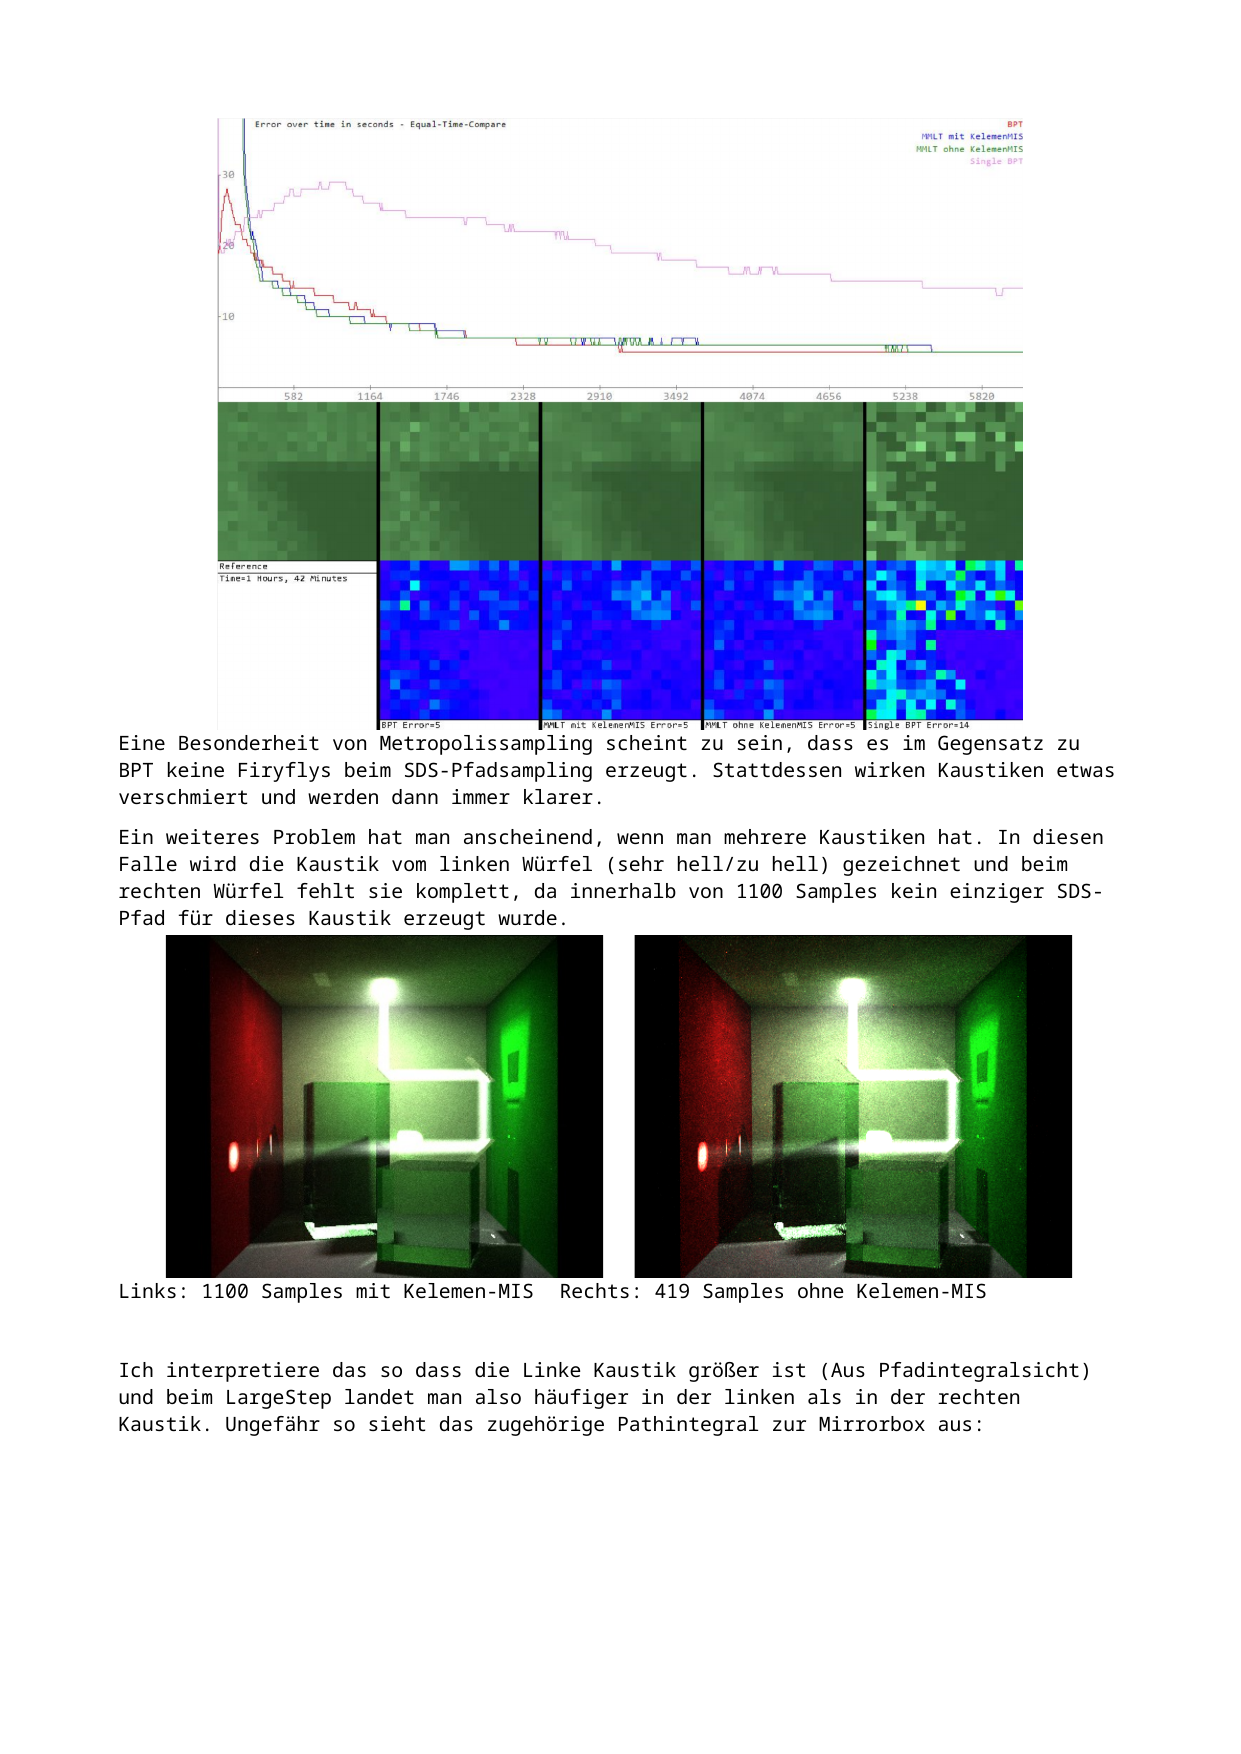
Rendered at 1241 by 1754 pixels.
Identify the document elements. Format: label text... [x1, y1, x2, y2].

text Eine Besonderheit von Metropolissampling scheint zu sein, dass es im Gegensatz zu BPT keine Firyflys beim SDS-Pfadsampling erzeugt. Stattdessen wirken Kaustiken etwas verschmiert und werden dann immer klarer. [118, 730, 1122, 811]
picture [217, 118, 1023, 730]
text Ein weiteres Problem hat man anscheinend, wenn man mehrere Kaustiken hat. In diesen Falle wird die Kaustik vom linken Würfel (sehr hell/zu hell) gezeichnet und beim rechten Würfel fehlt sie komplett, da innerhalb von 1100 Samples kein einziger SDS-Pfad für dieses Kaustik erzeugt wurde. [118, 823, 1122, 931]
text Ich interpretiere das so dass die Linke Kaustik größer ist (Aus Pfadintegralsicht) und beim LargeStep landet man also häufiger in der linken als in der rechten Kaustik. Ungefähr so sieht das zugehörige Pathintegral zur Mirrorbox aus: [118, 1356, 1122, 1437]
text Links: 1100 Samples mit Kelemen-MIS Rechts: 419 Samples ohne Kelemen-MIS [118, 943, 1122, 1304]
